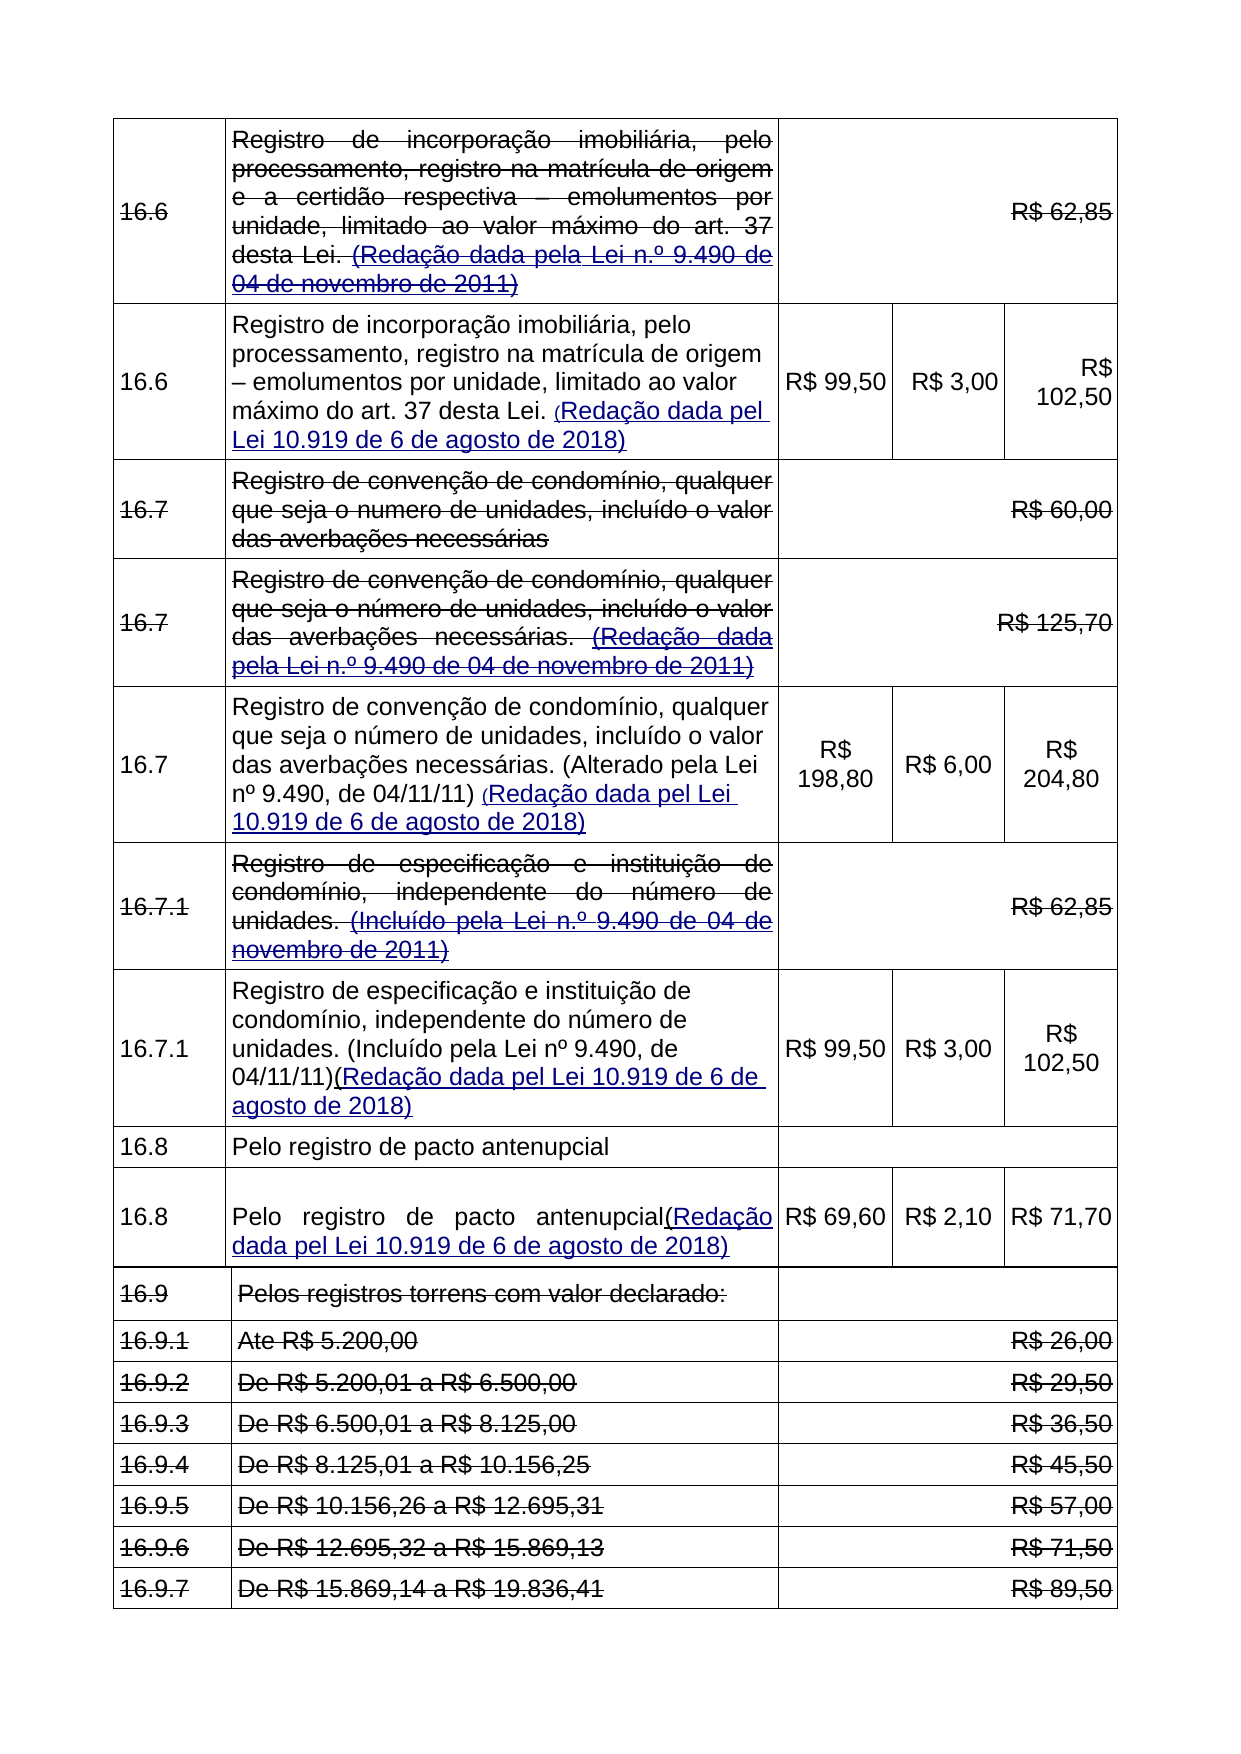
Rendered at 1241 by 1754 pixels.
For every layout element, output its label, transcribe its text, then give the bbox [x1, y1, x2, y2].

table_cell De R$ 8.125,01 a R$ 10.156,25 [232, 1444, 778, 1484]
table_cell 16.8 [114, 1168, 225, 1266]
table_cell Registro de incorporação imobiliária, pelo processamento, registro na matrícula de origem e a certidão respectiva – emolumentos por unidade, limitado ao valor máximo do art. 37 desta Lei. (Redação dada pela Lei n.º 9.490 de 04 de novembro de 2011) [226, 119, 778, 303]
table_cell Registro de incorporação imobiliária, pelo processamento, registro na matrícula de origem – emolumentos por unidade, limitado ao valor máximo do art. 37 desta Lei. (Redação dada pel Lei 10.919 de 6 de agosto de 2018) [226, 304, 778, 459]
table_cell 16.9.3 [114, 1403, 231, 1443]
table_cell Pelo registro de pacto antenupcial [226, 1127, 778, 1167]
table_cell R$ 62,85 [779, 843, 1117, 969]
table_cell 16.9.1 [114, 1321, 231, 1361]
table_cell Registro de convenção de condomínio, qualquer que seja o numero de unidades, incluído o valor das averbações necessárias [226, 460, 778, 558]
table_cell R$ 69,60 [779, 1168, 892, 1266]
table_cell 16.6 [114, 119, 225, 303]
table_cell R$ 99,50 [779, 970, 892, 1126]
table_cell Registro de especificação e instituição de condomínio, independente do número de unidades. (Incluído pela Lei n.º 9.490 de 04 de novembro de 2011) [226, 843, 778, 969]
table_cell R$ 71,70 [1005, 1168, 1117, 1266]
table_cell 16.8 [114, 1127, 225, 1167]
table_cell R$ 60,00 [779, 460, 1117, 558]
table_cell R$ 3,00 [893, 304, 1004, 459]
table_cell De R$ 15.869,14 a R$ 19.836,41 [232, 1568, 778, 1608]
table_cell De R$ 6.500,01 a R$ 8.125,00 [232, 1403, 778, 1443]
table_cell R$ 198,80 [779, 687, 892, 842]
table_cell 16.9.6 [114, 1527, 231, 1567]
table_cell R$ 102,50 [1005, 304, 1117, 459]
table_cell R$ 26,00 [779, 1321, 1117, 1361]
table_header Pelos registros torrens com valor declarado: [232, 1268, 778, 1319]
table_cell R$ 6,00 [893, 687, 1004, 842]
table_cell De R$ 5.200,01 a R$ 6.500,00 [232, 1362, 778, 1402]
table_cell 16.7.1 [114, 843, 225, 969]
table_cell 16.7 [114, 559, 225, 686]
table_cell 16.6 [114, 304, 225, 459]
table_cell Registro de convenção de condomínio, qualquer que seja o número de unidades, incluído o valor das averbações necessárias. (Alterado pela Lei nº 9.490, de 04/11/11) (Redação dada pel Lei 10.919 de 6 de agosto de 2018) [226, 687, 778, 842]
table_header [779, 1268, 1117, 1319]
table_cell 16.7 [114, 460, 225, 558]
table_cell R$ 45,50 [779, 1444, 1117, 1484]
table_cell R$ 125,70 [779, 559, 1117, 686]
table_cell R$ 102,50 [1005, 970, 1117, 1126]
table_cell De R$ 10.156,26 a R$ 12.695,31 [232, 1486, 778, 1526]
table_cell [779, 1127, 1117, 1167]
table_cell R$ 89,50 [779, 1568, 1117, 1608]
table_cell R$ 62,85 [779, 119, 1117, 303]
table_cell R$ 36,50 [779, 1403, 1117, 1443]
table_cell R$ 204,80 [1005, 687, 1117, 842]
table_cell Ate R$ 5.200,00 [232, 1321, 778, 1361]
table_cell 16.9.2 [114, 1362, 231, 1402]
table_cell R$ 29,50 [779, 1362, 1117, 1402]
table_cell Registro de convenção de condomínio, qualquer que seja o número de unidades, incluído o valor das averbações necessárias. (Redação dada pela Lei n.º 9.490 de 04 de novembro de 2011) [226, 559, 778, 686]
table_cell 16.7.1 [114, 970, 225, 1126]
table_header 16.9 [114, 1268, 231, 1319]
table_cell Registro de especificação e instituição de condomínio, independente do número de unidades. (Incluído pela Lei nº 9.490, de 04/11/11)(Redação dada pel Lei 10.919 de 6 de agosto de 2018) [226, 970, 778, 1126]
table_cell 16.7 [114, 687, 225, 842]
table_cell R$ 3,00 [893, 970, 1004, 1126]
table_cell 16.9.5 [114, 1486, 231, 1526]
table_cell De R$ 12.695,32 a R$ 15.869,13 [232, 1527, 778, 1567]
table_cell R$ 2,10 [893, 1168, 1004, 1266]
table_cell Pelo registro de pacto antenupcial(Redação dada pel Lei 10.919 de 6 de agosto de 2018) [226, 1168, 778, 1266]
table_cell R$ 71,50 [779, 1527, 1117, 1567]
table_cell 16.9.4 [114, 1444, 231, 1484]
table_cell R$ 99,50 [779, 304, 892, 459]
table_cell R$ 57,00 [779, 1486, 1117, 1526]
table_cell 16.9.7 [114, 1568, 231, 1608]
